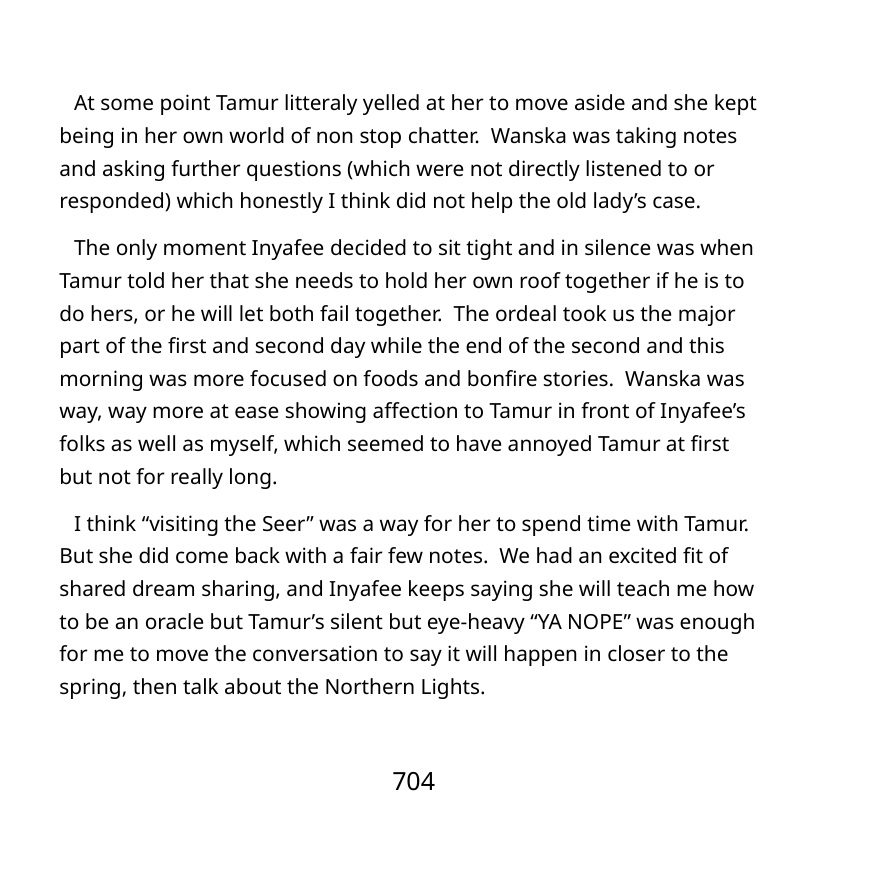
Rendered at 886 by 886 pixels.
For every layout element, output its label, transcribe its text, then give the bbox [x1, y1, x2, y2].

text The only moment Inyafee decided to sit tight and in silence was when Tamur told her that she needs to hold her own roof together if he is to do hers, or he will let both fail together. The ordeal took us the major part of the first and second day while the end of the second and this morning was more focused on foods and bonfire stories. Wanska was way, way more at ease showing affection to Tamur in front of Inyafee’s folks as well as myself, which seemed to have annoyed Tamur at first but not for really long. [59, 233, 768, 490]
text At some point Tamur litteraly yelled at her to move aside and she kept being in her own world of non stop chatter. Wanska was taking notes and asking further questions (which were not directly listened to or responded) which honestly I think did not help the old lady’s case. [59, 88, 768, 215]
text I think “visiting the Seer” was a way for her to spend time with Tamur. But she did come back with a fair few notes. We had an excited fit of shared dream sharing, and Inyafee keeps saying she will teach me how to be an oracle but Tamur’s silent but eye-heavy “YA NOPE” was enough for me to move the conversation to say it will happen in closer to the spring, then talk about the Northern Lights. [59, 509, 768, 700]
